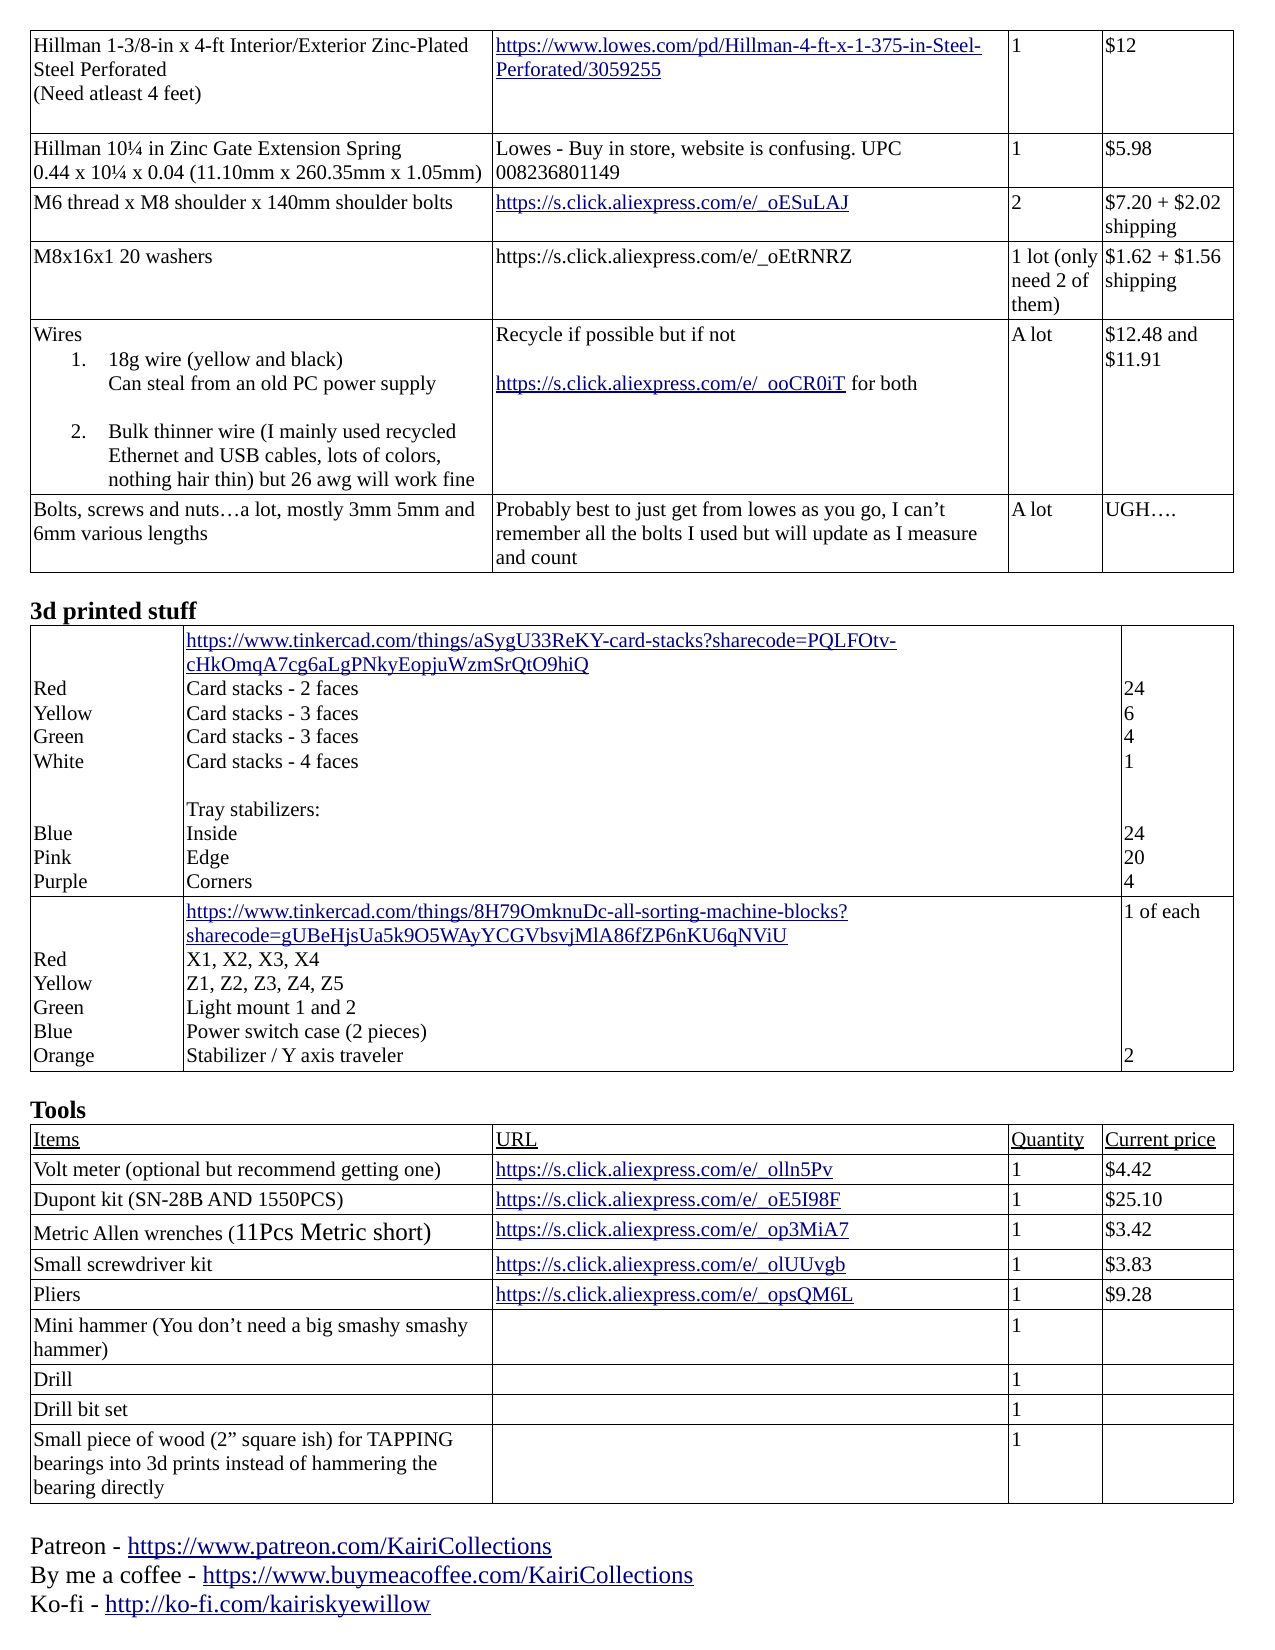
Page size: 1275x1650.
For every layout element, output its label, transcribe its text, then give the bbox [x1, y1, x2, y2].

table_cell 2 [1009, 188, 1102, 241]
table_cell [1103, 1365, 1233, 1394]
table_cell Metric Allen wrenches (11Pcs Metric short) [31, 1215, 492, 1249]
table_cell $5.98 [1103, 134, 1233, 187]
table_cell Red Yellow Green Blue Orange [31, 897, 183, 1071]
table_cell Small screwdriver kit [31, 1250, 492, 1279]
table_cell https://www.tinkercad.com/things/8H79OmknuDc-all-sorting-machine-blocks?sharecode=gUBeHjsUa5k9O5WAyYCGVbsvjMlA86fZP6nKU6qNViU X1, X2, X3, X4 Z1, Z2, Z3, Z4, Z5 Light mount 1 and 2 Power switch case (2 pieces) Stabilizer / Y axis traveler [184, 897, 1121, 1071]
table_cell 1 [1009, 134, 1102, 187]
table_cell Wires 18g wire (yellow and black) Can steal from an old PC power supply Bulk thinner wire (I mainly used recycled Ethernet and USB cables, lots of colors, nothing hair thin) but 26 awg will work fine [31, 320, 492, 494]
table_cell https://s.click.aliexpress.com/e/_oESuLAJ [493, 188, 1008, 241]
table_cell https://s.click.aliexpress.com/e/_opsQM6L [493, 1280, 1008, 1309]
table_cell $3.42 [1103, 1215, 1233, 1249]
table_cell 1 [1009, 1395, 1102, 1424]
text 3d printed stuff [30, 596, 1245, 625]
table_header 24 6 4 1 24 20 4 [1122, 626, 1233, 896]
table_header Quantity [1009, 1125, 1102, 1154]
table_cell Lowes - Buy in store, website is confusing. UPC 008236801149 [493, 134, 1008, 187]
table_cell $7.20 + $2.02 shipping [1103, 188, 1233, 241]
table_cell Small piece of wood (2” square ish) for TAPPING bearings into 3d prints instead of hammering the bearing directly [31, 1425, 492, 1502]
table_cell [493, 1395, 1008, 1424]
table_cell https://s.click.aliexpress.com/e/_oEtRNRZ [493, 242, 1008, 319]
table_cell A lot [1009, 495, 1102, 572]
table_cell Hillman 10¼ in Zinc Gate Extension Spring 0.44 x 10¼ x 0.04 (11.10mm x 260.35mm x 1.05mm) [31, 134, 492, 187]
table_cell M6 thread x M8 shoulder x 140mm shoulder bolts [31, 188, 492, 241]
table_cell $12 [1103, 31, 1233, 132]
table_cell 1 [1009, 1425, 1102, 1502]
table_cell 1 [1009, 1310, 1102, 1364]
table_cell 1 [1009, 1155, 1102, 1184]
table_cell https://s.click.aliexpress.com/e/_olln5Pv [493, 1155, 1008, 1184]
table_cell 1 of each 2 [1122, 897, 1233, 1071]
table_cell $3.83 [1103, 1250, 1233, 1279]
table_cell [493, 1310, 1008, 1364]
text Ko-fi - http://ko-fi.com/kairiskyewillow [30, 1589, 1245, 1617]
table_header URL [493, 1125, 1008, 1154]
table_cell Hillman 1-3/8-in x 4-ft Interior/Exterior Zinc-Plated Steel Perforated (Need atleast 4 feet) [31, 31, 492, 132]
table_cell 1 [1009, 1215, 1102, 1249]
table_header Red Yellow Green White Blue Pink Purple [31, 626, 183, 896]
table_cell [1103, 1425, 1233, 1502]
table_cell 1 [1009, 1280, 1102, 1309]
table_cell 1 [1009, 1185, 1102, 1214]
table_cell Probably best to just get from lowes as you go, I can’t remember all the bolts I used but will update as I measure and count [493, 495, 1008, 572]
table_cell 1 [1009, 1250, 1102, 1279]
table_cell Pliers [31, 1280, 492, 1309]
table_cell https://s.click.aliexpress.com/e/_op3MiA7 [493, 1215, 1008, 1249]
table_cell $9.28 [1103, 1280, 1233, 1309]
text Patreon - https://www.patreon.com/KairiCollections [30, 1502, 1245, 1560]
text Tools [30, 1095, 1245, 1123]
table_cell $12.48 and $11.91 [1103, 320, 1233, 494]
table_cell $4.42 [1103, 1155, 1233, 1184]
table_cell $25.10 [1103, 1185, 1233, 1214]
table_header https://www.tinkercad.com/things/aSygU33ReKY-card-stacks?sharecode=PQLFOtv-cHkOmqA7cg6aLgPNkyEopjuWzmSrQtO9hiQ Card stacks - 2 faces Card stacks - 3 faces Card stacks - 3 faces Card stacks - 4 faces Tray stabilizers: Inside Edge Corners [184, 626, 1121, 896]
table_cell 1 [1009, 1365, 1102, 1394]
table_cell https://www.lowes.com/pd/Hillman-4-ft-x-1-375-in-Steel-Perforated/3059255 [493, 31, 1008, 132]
table_cell 1 lot (only need 2 of them) [1009, 242, 1102, 319]
table_cell $1.62 + $1.56 shipping [1103, 242, 1233, 319]
table_cell Recycle if possible but if not https://s.click.aliexpress.com/e/_ooCR0iT for both [493, 320, 1008, 494]
table_cell https://s.click.aliexpress.com/e/_oE5I98F [493, 1185, 1008, 1214]
table_cell Bolts, screws and nuts…a lot, mostly 3mm 5mm and 6mm various lengths [31, 495, 492, 572]
table_cell Drill [31, 1365, 492, 1394]
table_cell 1 [1009, 31, 1102, 132]
table_cell https://s.click.aliexpress.com/e/_olUUvgb [493, 1250, 1008, 1279]
table_cell Mini hammer (You don’t need a big smashy smashy hammer) [31, 1310, 492, 1364]
table_cell [1103, 1310, 1233, 1364]
table_cell [493, 1365, 1008, 1394]
table_cell A lot [1009, 320, 1102, 494]
table_cell Dupont kit (SN-28B AND 1550PCS) [31, 1185, 492, 1214]
table_cell UGH…. [1103, 495, 1233, 572]
table_header Current price [1103, 1125, 1233, 1154]
text By me a coffee - https://www.buymeacoffee.com/KairiCollections [30, 1560, 1245, 1589]
table_cell Drill bit set [31, 1395, 492, 1424]
table_header Items [31, 1125, 492, 1154]
table_cell [493, 1425, 1008, 1502]
table_cell Volt meter (optional but recommend getting one) [31, 1155, 492, 1184]
table_cell M8x16x1 20 washers [31, 242, 492, 319]
table_cell [1103, 1395, 1233, 1424]
